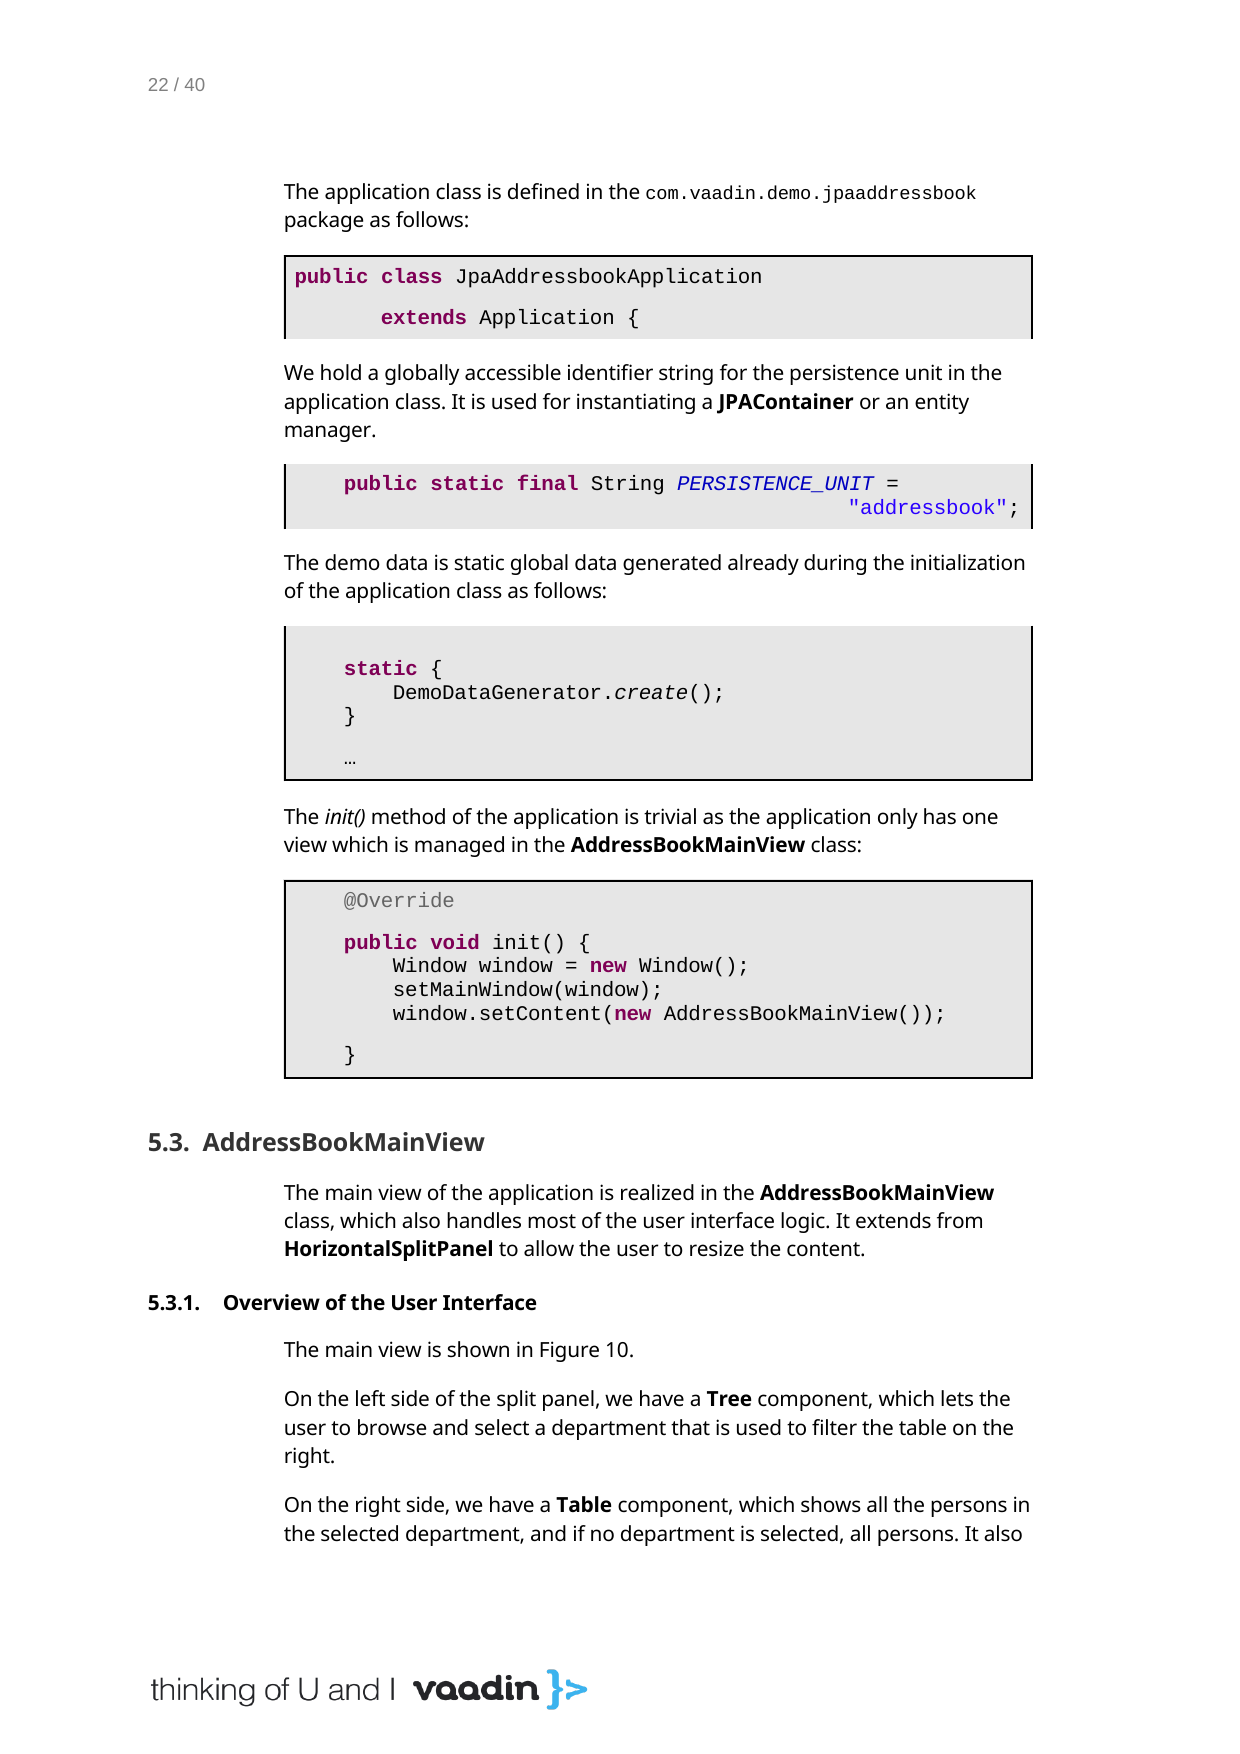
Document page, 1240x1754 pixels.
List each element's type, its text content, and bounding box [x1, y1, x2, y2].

text On the left side of the split panel, we have a Tree component, which lets the user to browse and select a department that is used to filter the table on the right. [283, 1384, 1033, 1469]
text } [286, 1035, 1031, 1077]
list The application class is defined in the com.vaadin.demo.jpaaddressbook package as follows: [283, 177, 1033, 234]
text The main view is shown in Figure 10. [283, 1335, 1033, 1364]
text "addressbook"; [286, 497, 1031, 529]
text The main view of the application is realized in the AddressBookMainView class, which also handles most of the user interface logic. It extends from HorizontalSplitPanel to allow the user to resize the content. [283, 1178, 1033, 1263]
text setMainWindow(window); [286, 979, 1031, 1003]
list The init() method of the application is trivial as the application only has one view which is managed in the AddressBookMainView class: [283, 802, 1033, 859]
text public void init() { [286, 923, 1031, 955]
text @Override [286, 882, 1031, 923]
text } [286, 705, 1031, 738]
text public class JpaAddressbookApplication [286, 257, 1031, 298]
text public static final String PERSISTENCE_UNIT = [286, 464, 1031, 497]
list The demo data is static global data generated already during the initialization of the application class as follows: [283, 548, 1033, 605]
text … [286, 738, 1031, 779]
text extends Application { [286, 298, 1031, 339]
text DemoDataGenerator.create(); [286, 682, 1031, 705]
text window.setContent(new AddressBookMainView()); [286, 1003, 1031, 1035]
text static { [286, 658, 1031, 682]
subtitle AddressBookMainView [148, 1125, 1033, 1159]
picture [150, 1665, 590, 1712]
subtitle Overview of the User Interface [148, 1288, 1033, 1316]
text On the right side, we have a Table component, which shows all the persons in the selected department, and if no department is selected, all persons. It also [283, 1490, 1033, 1547]
text Window window = new Window(); [286, 955, 1031, 979]
list We hold a globally accessible identifier string for the persistence unit in the application class. It is used for instantiating a JPAContainer or an entity manager. [283, 358, 1033, 444]
